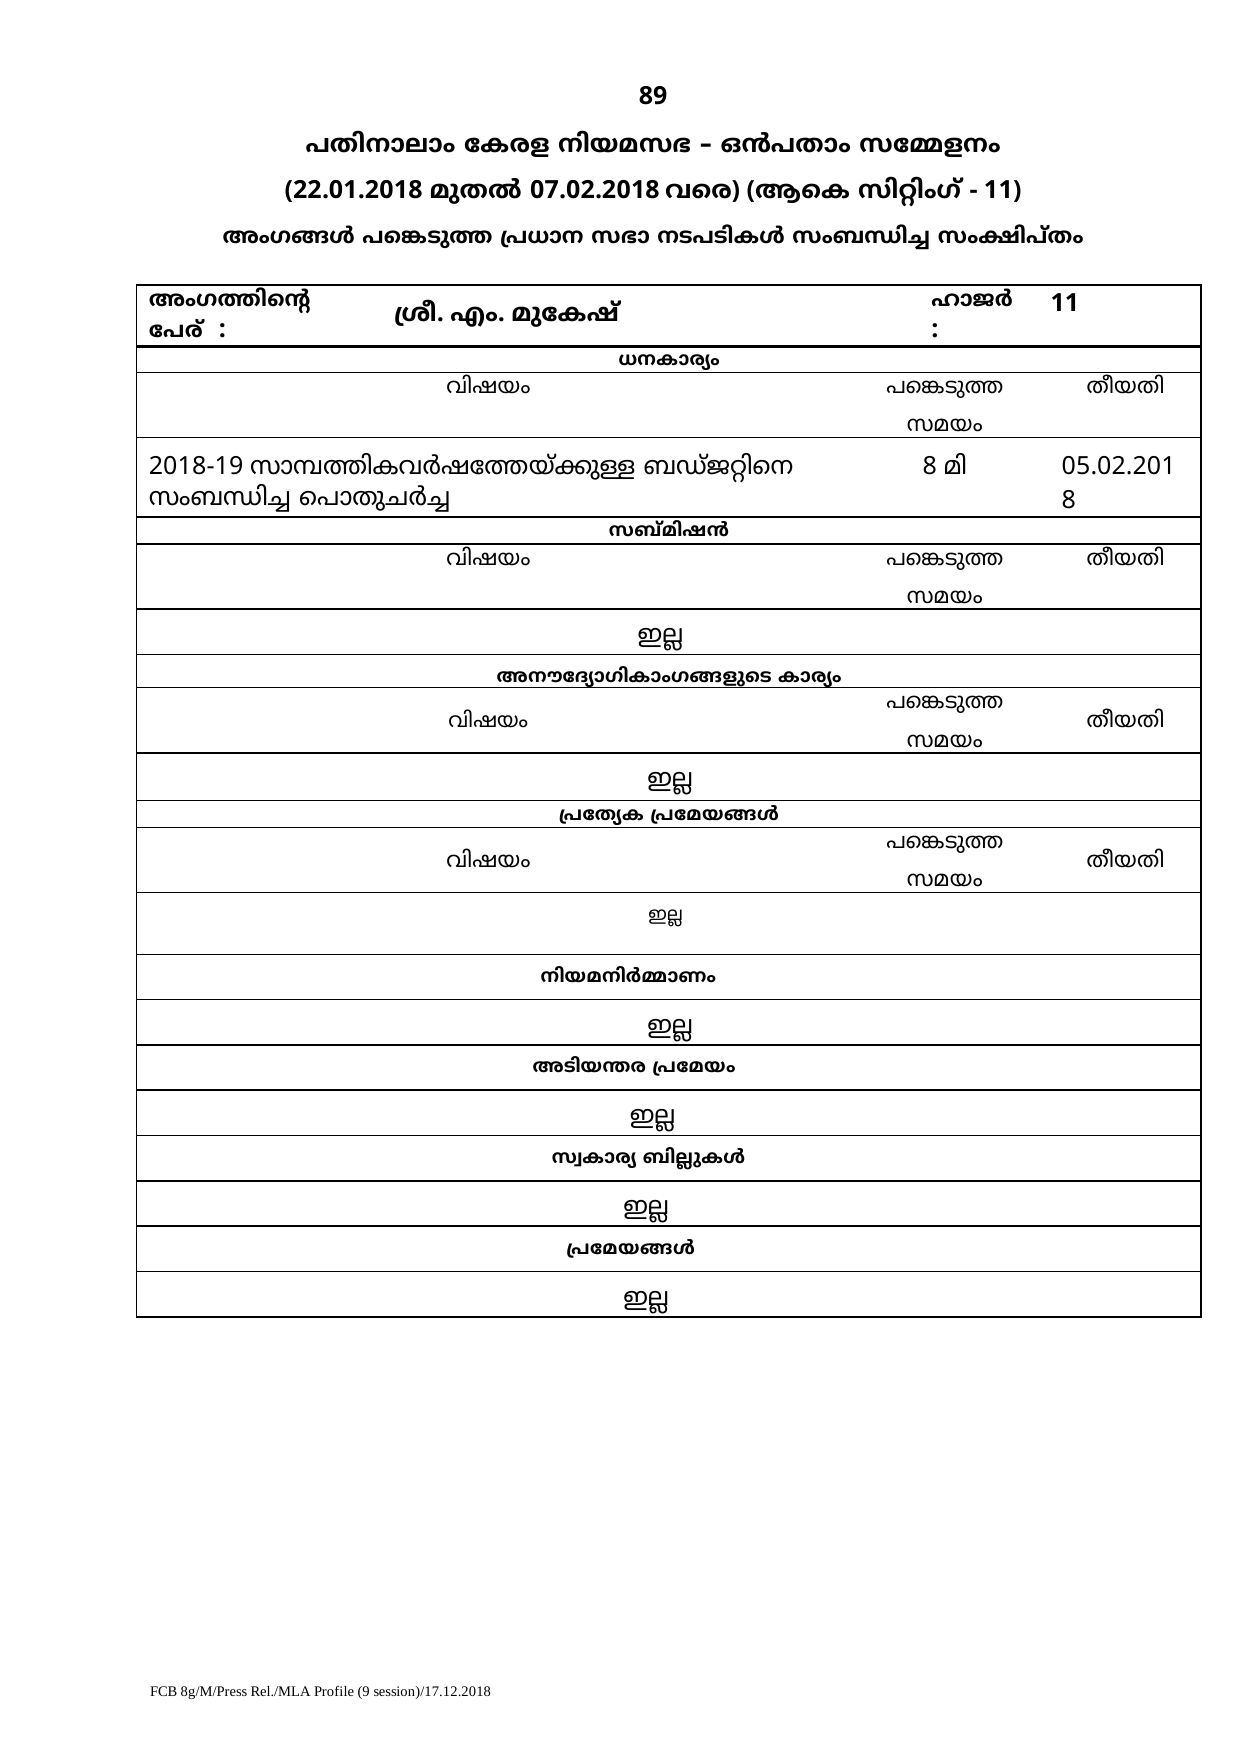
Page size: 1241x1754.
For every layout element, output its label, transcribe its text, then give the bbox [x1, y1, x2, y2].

table_cell [1050, 1272, 1200, 1316]
table_cell അനൗദ്യോഗികാംഗങ്ങളുടെ കാര്യം [137, 655, 1200, 687]
table_cell തീയതി [1050, 545, 1200, 608]
table_cell പ്രമേയങ്ങള്‍ [137, 1227, 840, 1271]
table_cell [1050, 893, 1200, 953]
table_cell സബ്മിഷൻ [137, 518, 1200, 543]
table_header ഹാജര്‍ : [919, 286, 1038, 345]
table_cell [840, 1227, 1049, 1271]
table_cell വിഷയം [137, 373, 840, 437]
table_cell 2018-19 സാമ്പത്തികവര്‍ഷത്തേയ്ക്കുള്ള ബഡ്ജറ്റിനെ സംബന്ധിച്ച പൊതുചര്‍ച്ച [137, 438, 840, 516]
table_cell വിഷയം [137, 688, 840, 752]
table_cell [840, 754, 1049, 800]
table_cell ഇല്ല [137, 610, 840, 653]
table_cell [1050, 955, 1200, 999]
table_cell ഇല്ല [137, 754, 840, 800]
table_cell [840, 1136, 1049, 1180]
table_header അംഗത്തിന്റെ പേര് : [137, 286, 382, 345]
table_header ശ്രീ. എം. മുകേഷ് [382, 286, 919, 345]
table_cell വിഷയം [137, 545, 840, 608]
table_cell [840, 1272, 1049, 1316]
table_cell ധനകാര്യം [137, 348, 1200, 372]
table_cell ഇല്ല [137, 1182, 840, 1225]
table_cell ഇല്ല [137, 1272, 840, 1316]
table_cell [840, 1046, 1049, 1089]
table_cell [840, 1091, 1049, 1135]
table_cell [1050, 754, 1200, 800]
table_cell നിയമനിര്‍മ്മാണം [137, 955, 840, 999]
table_cell [1050, 610, 1200, 653]
table_cell 8 മി [840, 438, 1049, 516]
table_cell [1050, 1046, 1200, 1089]
table_cell വിഷയം [137, 828, 840, 892]
table_cell സ്വകാര്യ ബില്ലുകള്‍ [137, 1136, 840, 1180]
table_cell [840, 610, 1049, 653]
table_cell [1050, 1136, 1200, 1180]
table_cell [840, 893, 1049, 953]
table_cell പങ്കെടുത്ത സമയം [840, 688, 1049, 752]
table_cell തീയതി [1050, 373, 1200, 437]
table_cell അടിയന്തര പ്രമേയം [137, 1046, 840, 1089]
table_cell തീയതി [1050, 688, 1200, 752]
table_cell പങ്കെടുത്ത സമയം [840, 545, 1049, 608]
table_cell പ്രത്യേക പ്രമേയങ്ങള്‍ [137, 801, 1200, 826]
table_cell [1050, 1182, 1200, 1225]
table_cell [840, 1000, 1049, 1044]
table_cell ഇല്ല [137, 1000, 840, 1044]
table_cell 05.02.2018 [1050, 438, 1200, 516]
table_header 11 [1038, 286, 1200, 345]
table_cell [840, 955, 1049, 999]
table_cell [1050, 1000, 1200, 1044]
table_cell തീയതി [1050, 828, 1200, 892]
table_cell പങ്കെടുത്ത സമയം [840, 828, 1049, 892]
table_cell [1050, 1227, 1200, 1271]
table_cell [1050, 1091, 1200, 1135]
table_cell [840, 1182, 1049, 1225]
table_cell ഇല്ല [137, 893, 840, 953]
table_cell പങ്കെടുത്ത സമയം [840, 373, 1049, 437]
table_cell ഇല്ല [137, 1091, 840, 1135]
